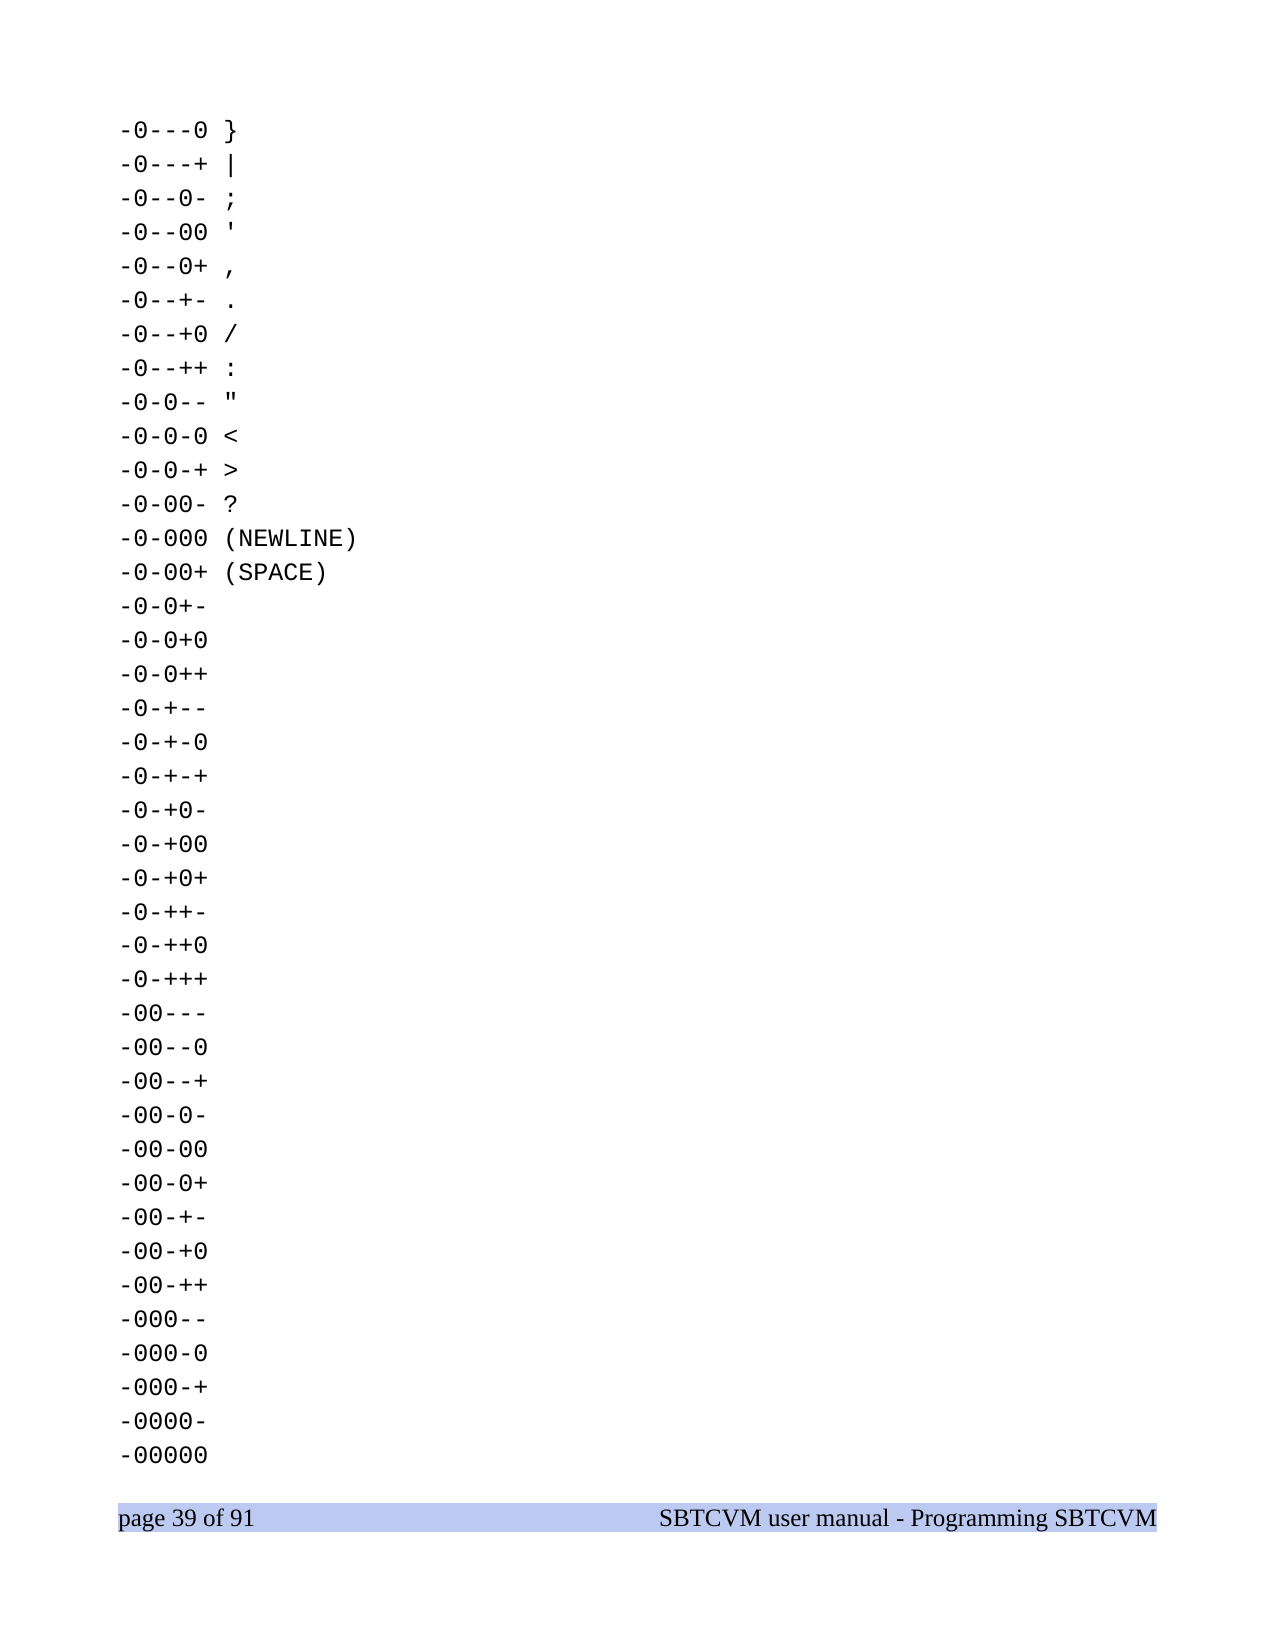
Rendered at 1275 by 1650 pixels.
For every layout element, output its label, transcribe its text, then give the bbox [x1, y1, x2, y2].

text -0---0 } -0---+ | -0--0- ; -0--00 ' -0--0+ , -0--+- . -0--+0 / -0--++ : -0-0-- " -0-0-0 < -0-0-+ > -0-00- ? -0-000 (NEWLINE) -0-00+ (SPACE) -0-0+- -0-0+0 -0-0++ -0-+-- -0-+-0 -0-+-+ -0-+0- -0-+00 -0-+0+ -0-++- -0-++0 -0-+++ -00--- -00--0 -00--+ -00-0- -00-00 -00-0+ -00-+- -00-+0 -00-++ -000-- -000-0 -000-+ -0000- -00000 [118, 118, 1157, 1471]
